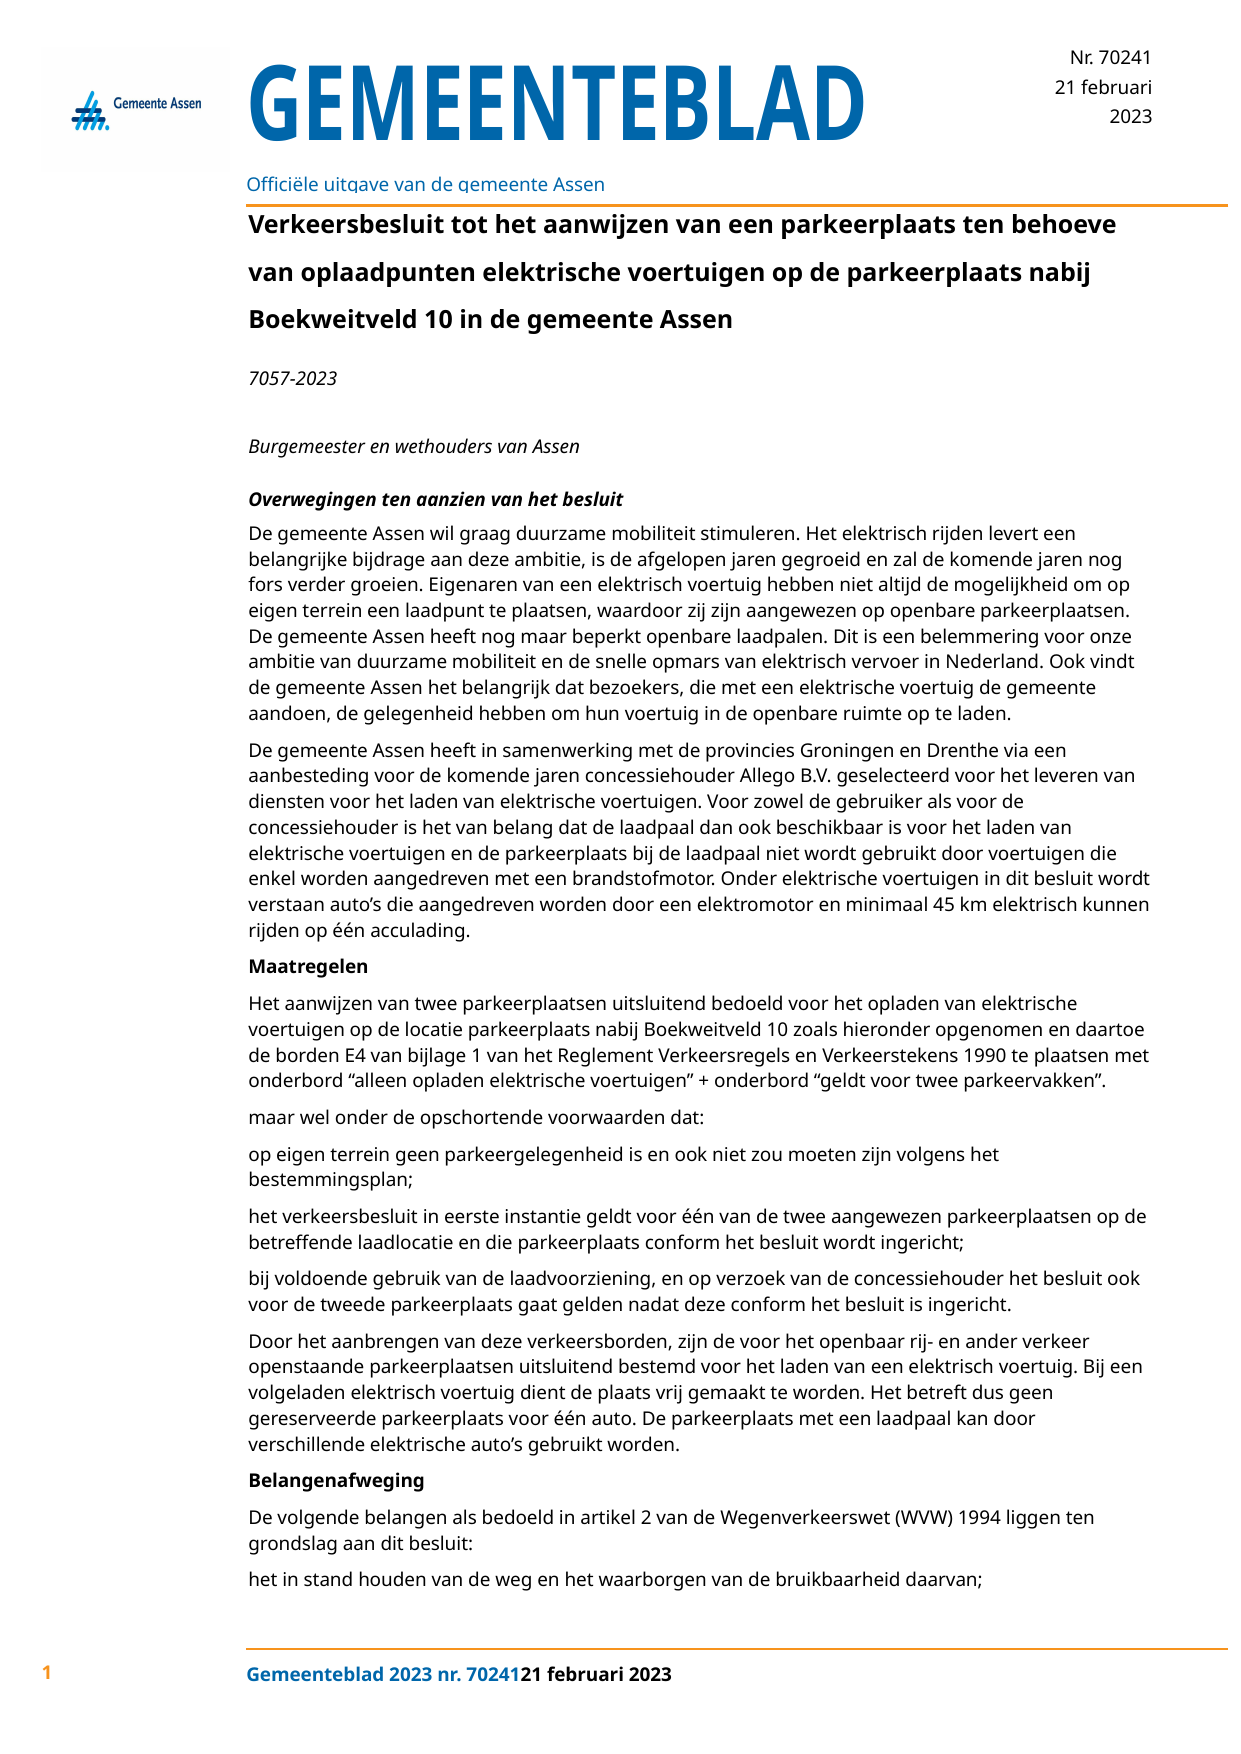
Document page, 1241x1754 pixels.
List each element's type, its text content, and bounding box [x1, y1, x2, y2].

text het verkeersbesluit in eerste instantie geldt voor één van de twee aangewezen parkeerplaatsen op de betreffende laadlocatie en die parkeerplaats conform het besluit wordt ingericht; [248, 1203, 1152, 1255]
text maar wel onder de opschortende voorwaarden dat: [248, 1104, 1152, 1130]
picture [41, 47, 231, 172]
text Het aanwijzen van twee parkeerplaatsen uitsluitend bedoeld voor het opladen van elektrische voertuigen op de locatie parkeerplaats nabij Boekweitveld 10 zoals hieronder opgenomen en daartoe de borden E4 van bijlage 1 van het Reglement Verkeersregels en Verkeerstekens 1990 te plaatsen met onderbord “alleen opladen elektrische voertuigen” + onderbord “geldt voor twee parkeervakken”. [248, 990, 1152, 1093]
text Burgemeester en wethouders van Assen [248, 433, 1152, 459]
text Belangenafweging [248, 1468, 1152, 1493]
text bij voldoende gebruik van de laadvoorziening, en op verzoek van de concessiehouder het besluit ook voor de tweede parkeerplaats gaat gelden nadat deze conform het besluit is ingericht. [248, 1266, 1152, 1317]
text De gemeente Assen heeft in samenwerking met de provincies Groningen en Drenthe via een aanbesteding voor de komende jaren concessiehouder Allego B.V. geselecteerd voor het leveren van diensten voor het laden van elektrische voertuigen. Voor zowel de gebruiker als voor de concessiehouder is het van belang dat de laadpaal dan ook beschikbaar is voor het laden van elektrische voertuigen en de parkeerplaats bij de laadpaal niet wordt gebruikt door voertuigen die enkel worden aangedreven met een brandstofmotor. Onder elektrische voertuigen in dit besluit wordt verstaan auto’s die aangedreven worden door een elektromotor en minimaal 45 km elektrisch kunnen rijden op één acculading. [248, 737, 1152, 943]
text 7057-2023 [248, 366, 1152, 391]
text De gemeente Assen wil graag duurzame mobiliteit stimuleren. Het elektrisch rijden levert een belangrijke bijdrage aan deze ambitie, is de afgelopen jaren gegroeid en zal de komende jaren nog fors verder groeien. Eigenaren van een elektrisch voertuig hebben niet altijd de mogelijkheid om op eigen terrein een laadpunt te plaatsen, waardoor zij zijn aangewezen op openbare parkeerplaatsen. De gemeente Assen heeft nog maar beperkt openbare laadpalen. Dit is een belemmering voor onze ambitie van duurzame mobiliteit en de snelle opmars van elektrisch vervoer in Nederland. Ook vindt de gemeente Assen het belangrijk dat bezoekers, die met een elektrische voertuig de gemeente aandoen, de gelegenheid hebben om hun voertuig in de openbare ruimte op te laden. [248, 520, 1152, 726]
text het in stand houden van de weg en het waarborgen van de bruikbaarheid daarvan; [248, 1567, 1152, 1592]
text Overwegingen ten aanzien van het besluit [248, 486, 1152, 512]
text op eigen terrein geen parkeergelegenheid is en ook niet zou moeten zijn volgens het bestemmingsplan; [248, 1141, 1152, 1192]
text Maatregelen [248, 954, 1152, 979]
text Verkeersbesluit tot het aanwijzen van een parkeerplaats ten behoeve van oplaadpunten elektrische voertuigen op de parkeerplaats nabij Boekweitveld 10 in de gemeente Assen [248, 207, 1152, 336]
text Door het aanbrengen van deze verkeersborden, zijn de voor het openbaar rij- en ander verkeer openstaande parkeerplaatsen uitsluitend bestemd voor het laden van een elektrisch voertuig. Bij een volgeladen elektrisch voertuig dient de plaats vrij gemaakt te worden. Het betreft dus geen gereserveerde parkeerplaats voor één auto. De parkeerplaats met een laadpaal kan door verschillende elektrische auto’s gebruikt worden. [248, 1328, 1152, 1457]
text De volgende belangen als bedoeld in artikel 2 van de Wegenverkeerswet (WVW) 1994 liggen ten grondslag aan dit besluit: [248, 1504, 1152, 1556]
